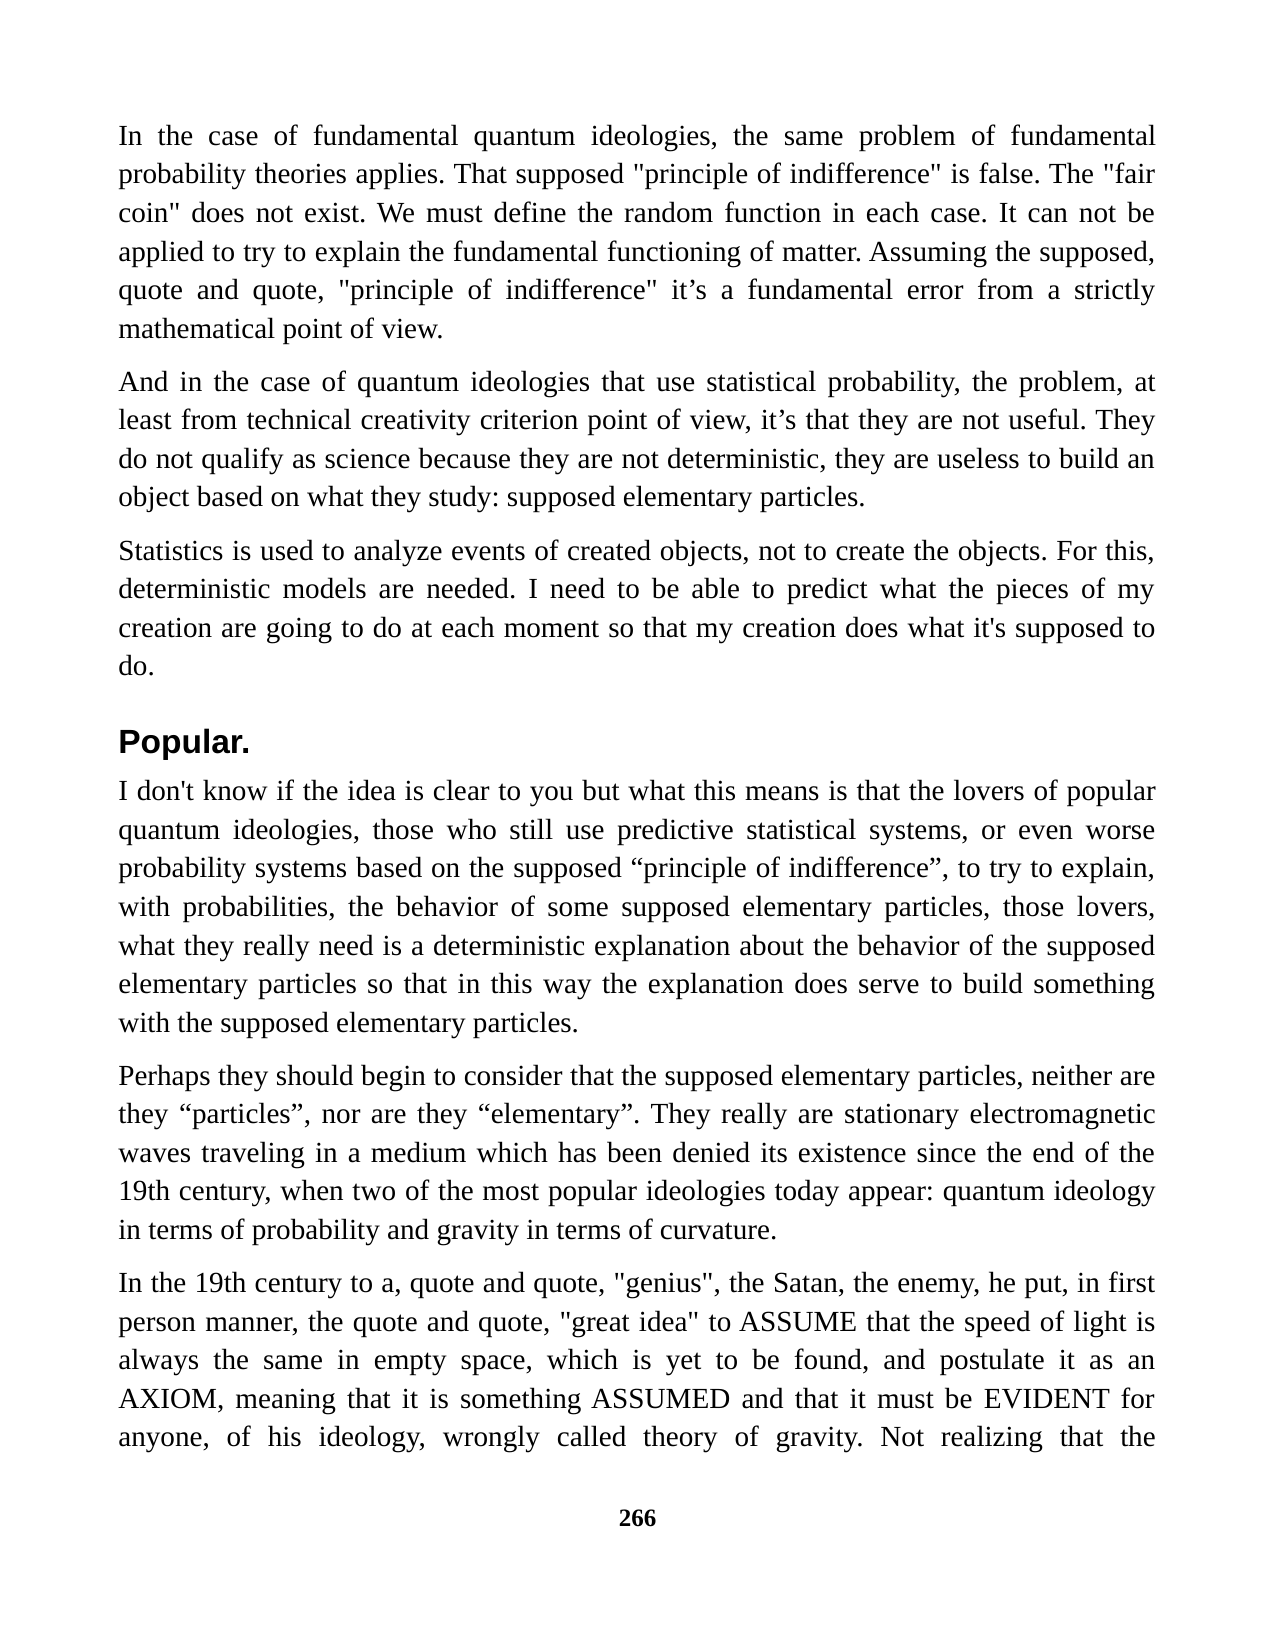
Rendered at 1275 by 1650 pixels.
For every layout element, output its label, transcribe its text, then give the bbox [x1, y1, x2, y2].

text And in the case of quantum ideologies that use statistical probability, the problem, at least from technical creativity criterion point of view, it’s that they are not useful. They do not qualify as science because they are not deterministic, they are useless to build an object based on what they study: supposed elementary particles. [118, 364, 1157, 513]
text Perhaps they should begin to consider that the supposed elementary particles, neither are they “particles”, nor are they “elementary”. They really are stationary electromagnetic waves traveling in a medium which has been denied its existence since the end of the 19th century, when two of the most popular ideologies today appear: quantum ideology in terms of probability and gravity in terms of curvature. [118, 1058, 1157, 1246]
subtitle Popular. [118, 722, 1157, 761]
text In the case of fundamental quantum ideologies, the same problem of fundamental probability theories applies. That supposed "principle of indifference" is false. The "fair coin" does not exist. We must define the random function in each case. It can not be applied to try to explain the fundamental functioning of matter. Assuming the supposed, quote and quote, "principle of indifference" it’s a fundamental error from a strictly mathematical point of view. [118, 118, 1157, 344]
text Statistics is used to analyze events of created objects, not to create the objects. For this, deterministic models are needed. I need to be able to predict what the pieces of my creation are going to do at each moment so that my creation does what it's supposed to do. [118, 533, 1157, 682]
text I don't know if the idea is clear to you but what this means is that the lovers of popular quantum ideologies, those who still use predictive statistical systems, or even worse probability systems based on the supposed “principle of indifference”, to try to explain, with probabilities, the behavior of some supposed elementary particles, those lovers, what they really need is a deterministic explanation about the behavior of the supposed elementary particles so that in this way the explanation does serve to build something with the supposed elementary particles. [118, 773, 1157, 1038]
text In the 19th century to a, quote and quote, "genius", the Satan, the enemy, he put, in first person manner, the quote and quote, "great idea" to ASSUME that the speed of light is always the same in empty space, which is yet to be found, and postulate it as an AXIOM, meaning that it is something ASSUMED and that it must be EVIDENT for anyone, of his ideology, wrongly called theory of gravity. Not realizing that the [118, 1265, 1157, 1453]
